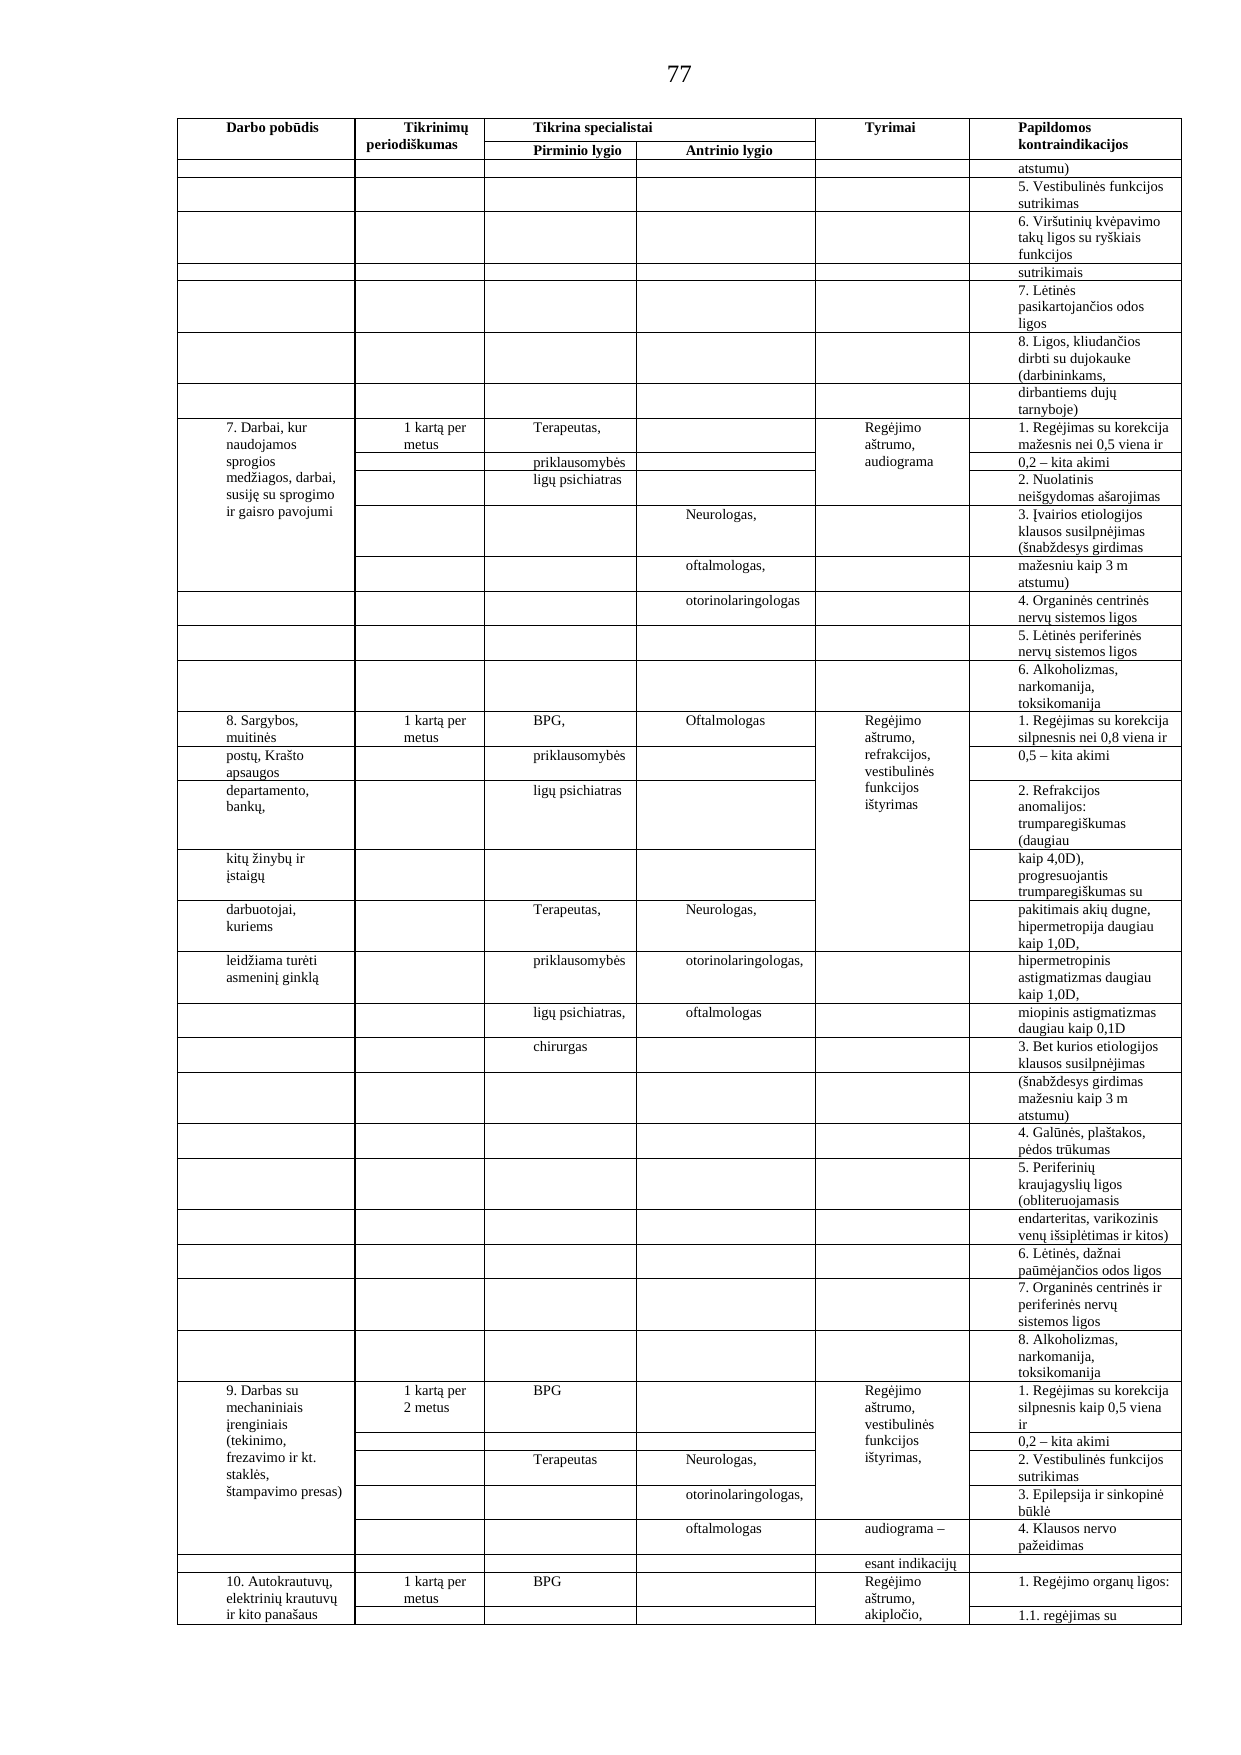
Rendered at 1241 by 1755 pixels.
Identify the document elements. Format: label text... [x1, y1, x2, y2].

table_cell [637, 747, 815, 780]
table_cell [637, 453, 815, 470]
table_header Tikrina specialistai [485, 119, 815, 141]
table_cell [637, 1124, 815, 1158]
table_cell Terapeutas [485, 1451, 636, 1484]
table_cell 1. Regėjimas su korekcija silpnesnis kaip 0,5 viena ir [970, 1382, 1181, 1432]
table_cell [356, 281, 484, 332]
table_cell kaip 4,0D), progresuojantis trumparegiškumas su [970, 850, 1181, 900]
table_cell [485, 333, 636, 383]
table_cell [178, 1124, 354, 1158]
table_cell Neurologas, [637, 901, 815, 951]
table_cell [637, 1382, 815, 1432]
table_cell [178, 1555, 354, 1572]
table_cell chirurgas [485, 1038, 636, 1072]
table_cell [356, 1331, 484, 1381]
table_cell [356, 1279, 484, 1329]
table_cell [356, 1073, 484, 1123]
table_cell pakitimais akių dugne, hipermetropija daugiau kaip 1,0D, [970, 901, 1181, 951]
table_cell [356, 626, 484, 660]
table_cell [816, 1073, 969, 1123]
table_cell [178, 1331, 354, 1381]
table_cell 0,2 – kita akimi [970, 453, 1181, 470]
table_cell (šnabždesys girdimas mažesniu kaip 3 m atstumu) [970, 1073, 1181, 1123]
table_cell [356, 901, 484, 951]
table_cell [637, 1159, 815, 1209]
table_cell hipermetropinis astigmatizmas daugiau kaip 1,0D, [970, 952, 1181, 1002]
table_cell 10. Autokrautuvų, elektrinių krautuvų ir kito panašaus [178, 1573, 354, 1624]
table_cell [178, 626, 354, 660]
table_cell audiograma – [816, 1520, 969, 1554]
table_cell [356, 178, 484, 211]
table_cell [356, 1433, 484, 1450]
table_header Papildomos kontraindikacijos [970, 119, 1181, 159]
table_cell priklausomybės [485, 453, 636, 470]
table_cell [637, 1073, 815, 1123]
table_cell 7. Darbai, kur naudojamos sprogios medžiagos, darbai, susiję su sprogimo ir gaisro pavojumi [178, 419, 354, 591]
table_cell [356, 1004, 484, 1037]
table_cell [485, 506, 636, 556]
table_cell [816, 1159, 969, 1209]
table_cell [637, 264, 815, 280]
table_cell [356, 264, 484, 280]
table_cell 1 kartą per metus [356, 1573, 484, 1606]
table_cell BPG, [485, 712, 636, 746]
table_cell [970, 1555, 1181, 1572]
table_cell 1. Regėjimas su korekcija silpnesnis nei 0,8 viena ir [970, 712, 1181, 746]
table_cell [637, 850, 815, 900]
table_cell [356, 592, 484, 625]
table_cell [356, 1607, 484, 1624]
table_cell Pirminio lygio [485, 142, 636, 159]
table_cell [178, 212, 354, 263]
table_cell 1. Regėjimas su korekcija mažesnis nei 0,5 viena ir [970, 419, 1181, 452]
table_cell [178, 264, 354, 280]
table_cell esant indikacijų [816, 1555, 969, 1572]
table_cell Regėjimo aštrumo, vestibulinės funkcijos ištyrimas, [816, 1382, 969, 1519]
table_cell Regėjimo aštrumo, akipločio, [816, 1573, 969, 1624]
table_cell [637, 281, 815, 332]
table_cell [485, 212, 636, 263]
table_cell [485, 1520, 636, 1554]
table_cell 2. Vestibulinės funkcijos sutrikimas [970, 1451, 1181, 1484]
table_cell [816, 626, 969, 660]
table_cell 1 kartą per metus [356, 712, 484, 746]
table_cell [485, 1433, 636, 1450]
table_cell [356, 1555, 484, 1572]
table_cell 1 kartą per metus [356, 419, 484, 452]
table_cell 2. Nuolatinis neišgydomas ašarojimas [970, 471, 1181, 505]
table_cell 3. Įvairios etiologijos klausos susilpnėjimas (šnabždesys girdimas [970, 506, 1181, 556]
table_cell 5. Lėtinės periferinės nervų sistemos ligos [970, 626, 1181, 660]
table_cell [178, 661, 354, 711]
table_cell 4. Galūnės, plaštakos, pėdos trūkumas [970, 1124, 1181, 1158]
table_cell BPG [485, 1382, 636, 1432]
table_cell [178, 178, 354, 211]
table_cell ligų psichiatras, [485, 1004, 636, 1037]
table_cell [178, 160, 354, 177]
table_cell 2. Refrakcijos anomalijos: trumparegiškumas (daugiau [970, 781, 1181, 848]
table_cell 5. Vestibulinės funkcijos sutrikimas [970, 178, 1181, 211]
table_cell 6. Viršutinių kvėpavimo takų ligos su ryškiais funkcijos [970, 212, 1181, 263]
table_cell [816, 264, 969, 280]
table_header Darbo pobūdis [178, 119, 354, 159]
table_cell dirbantiems dujų tarnyboje) [970, 384, 1181, 418]
table_cell [178, 384, 354, 418]
table_cell [356, 160, 484, 177]
table_cell [816, 333, 969, 383]
table_cell [356, 1210, 484, 1243]
table_cell [816, 1245, 969, 1278]
table_cell [816, 952, 969, 1002]
table_cell [485, 1159, 636, 1209]
table_cell [178, 1210, 354, 1243]
table_cell 5. Periferinių kraujagyslių ligos (obliteruojamasis [970, 1159, 1181, 1209]
table_cell [637, 1038, 815, 1072]
table_cell 4. Organinės centrinės nervų sistemos ligos [970, 592, 1181, 625]
table_cell 7. Lėtinės pasikartojančios odos ligos [970, 281, 1181, 332]
table_cell kitų žinybų ir įstaigų [178, 850, 354, 900]
table_cell [485, 178, 636, 211]
table_cell 4. Klausos nervo pažeidimas [970, 1520, 1181, 1554]
table_cell priklausomybės [485, 952, 636, 1002]
table_cell [816, 1038, 969, 1072]
table_cell [356, 781, 484, 848]
table_cell ligų psichiatras [485, 781, 636, 848]
table_cell [356, 333, 484, 383]
table_cell endarteritas, varikozinis venų išsiplėtimas ir kitos) [970, 1210, 1181, 1243]
table_cell [485, 626, 636, 660]
table_cell [356, 384, 484, 418]
table_cell oftalmologas [637, 1004, 815, 1037]
table_cell [637, 1279, 815, 1329]
table_cell [816, 178, 969, 211]
table_cell [637, 1245, 815, 1278]
table_cell [178, 1279, 354, 1329]
table_cell [637, 1433, 815, 1450]
table_cell 9. Darbas su mechaniniais įrenginiais (tekinimo, frezavimo ir kt. staklės, štampavimo presas) [178, 1382, 354, 1554]
table_cell [637, 471, 815, 505]
table_cell [637, 1607, 815, 1624]
table_cell [816, 1210, 969, 1243]
table_cell [356, 453, 484, 470]
table_cell miopinis astigmatizmas daugiau kaip 0,1D [970, 1004, 1181, 1037]
table_cell [178, 281, 354, 332]
table_cell [356, 471, 484, 505]
table_cell Antrinio lygio [637, 142, 815, 159]
table_cell 3. Epilepsija ir sinkopinė būklė [970, 1486, 1181, 1519]
table_cell 0,2 – kita akimi [970, 1433, 1181, 1450]
table_cell Terapeutas, [485, 901, 636, 951]
table_cell [816, 1124, 969, 1158]
table_cell 3. Bet kurios etiologijos klausos susilpnėjimas [970, 1038, 1181, 1072]
table_cell [816, 592, 969, 625]
table_cell [485, 1331, 636, 1381]
table_header Tyrimai [816, 119, 969, 159]
table_cell [485, 557, 636, 591]
table_cell [637, 1210, 815, 1243]
table_cell [356, 1124, 484, 1158]
table_cell [356, 661, 484, 711]
table_cell 6. Lėtinės, dažnai paūmėjančios odos ligos [970, 1245, 1181, 1278]
table_cell [637, 1331, 815, 1381]
table_cell [356, 506, 484, 556]
table_cell Oftalmologas [637, 712, 815, 746]
table_cell otorinolaringologas, [637, 1486, 815, 1519]
table_cell [178, 1038, 354, 1072]
table_cell [356, 747, 484, 780]
table_cell [356, 557, 484, 591]
table_cell otorinolaringologas [637, 592, 815, 625]
table_cell [637, 160, 815, 177]
table_cell 6. Alkoholizmas, narkomanija, toksikomanija [970, 661, 1181, 711]
table_cell 1 kartą per 2 metus [356, 1382, 484, 1432]
table_cell Neurologas, [637, 1451, 815, 1484]
table_cell leidžiama turėti asmeninį ginklą [178, 952, 354, 1002]
table_cell 1.1. regėjimas su [970, 1607, 1181, 1624]
table_cell [637, 661, 815, 711]
table_cell [485, 384, 636, 418]
table_cell [485, 281, 636, 332]
table_cell otorinolaringologas, [637, 952, 815, 1002]
table_cell [816, 160, 969, 177]
table_cell [816, 661, 969, 711]
table_cell [816, 506, 969, 556]
table_cell mažesniu kaip 3 m atstumu) [970, 557, 1181, 591]
table_cell [816, 557, 969, 591]
table_cell BPG [485, 1573, 636, 1606]
table_cell [178, 1073, 354, 1123]
table_cell darbuotojai, kuriems [178, 901, 354, 951]
table_cell [356, 1245, 484, 1278]
table_cell priklausomybės [485, 747, 636, 780]
table_cell [178, 1159, 354, 1209]
table_cell [485, 1073, 636, 1123]
table_cell Regėjimo aštrumo, audiograma [816, 419, 969, 505]
table_cell [485, 592, 636, 625]
table_cell [816, 212, 969, 263]
table_cell [485, 1607, 636, 1624]
table_cell [637, 178, 815, 211]
table_cell [178, 333, 354, 383]
table_cell 8. Ligos, kliudančios dirbti su dujokauke (darbininkams, [970, 333, 1181, 383]
table_cell 8. Sargybos, muitinės [178, 712, 354, 746]
table_cell [816, 281, 969, 332]
table_cell 7. Organinės centrinės ir periferinės nervų sistemos ligos [970, 1279, 1181, 1329]
table_cell [356, 1520, 484, 1554]
table_cell [637, 333, 815, 383]
table_cell [485, 850, 636, 900]
table_cell [485, 1210, 636, 1243]
table_cell [356, 1451, 484, 1484]
table_cell [356, 850, 484, 900]
table_cell [816, 1331, 969, 1381]
table_cell [178, 1004, 354, 1037]
table_cell [485, 160, 636, 177]
table_cell [637, 781, 815, 848]
table_cell [178, 1245, 354, 1278]
table_cell [816, 384, 969, 418]
table_cell [485, 1486, 636, 1519]
table_cell Neurologas, [637, 506, 815, 556]
table_cell 8. Alkoholizmas, narkomanija, toksikomanija [970, 1331, 1181, 1381]
table_cell [356, 1486, 484, 1519]
table_cell 1. Regėjimo organų ligos: [970, 1573, 1181, 1606]
table_cell [637, 384, 815, 418]
table_header Tikrinimų periodiškumas [356, 119, 484, 159]
table_cell ligų psichiatras [485, 471, 636, 505]
table_cell [637, 1573, 815, 1606]
table_cell [816, 1004, 969, 1037]
table_cell [356, 952, 484, 1002]
table_cell [637, 419, 815, 452]
table_cell [356, 1038, 484, 1072]
table_cell [637, 626, 815, 660]
table_cell [485, 264, 636, 280]
table_cell 0,5 – kita akimi [970, 747, 1181, 780]
table_cell departamento, bankų, [178, 781, 354, 848]
table_cell [178, 592, 354, 625]
table_cell [485, 1245, 636, 1278]
table_cell sutrikimais [970, 264, 1181, 280]
table_cell [637, 1555, 815, 1572]
table_cell Regėjimo aštrumo, refrakcijos, vestibulinės funkcijos ištyrimas [816, 712, 969, 951]
table_cell [816, 1279, 969, 1329]
table_cell postų, Krašto apsaugos [178, 747, 354, 780]
table_cell [485, 661, 636, 711]
table_cell [485, 1279, 636, 1329]
table_cell [637, 212, 815, 263]
table_cell [356, 1159, 484, 1209]
table_cell atstumu) [970, 160, 1181, 177]
table_cell [356, 212, 484, 263]
table_cell oftalmologas, [637, 557, 815, 591]
table_cell [485, 1124, 636, 1158]
table_cell [485, 1555, 636, 1572]
table_cell oftalmologas [637, 1520, 815, 1554]
table_cell Terapeutas, [485, 419, 636, 452]
